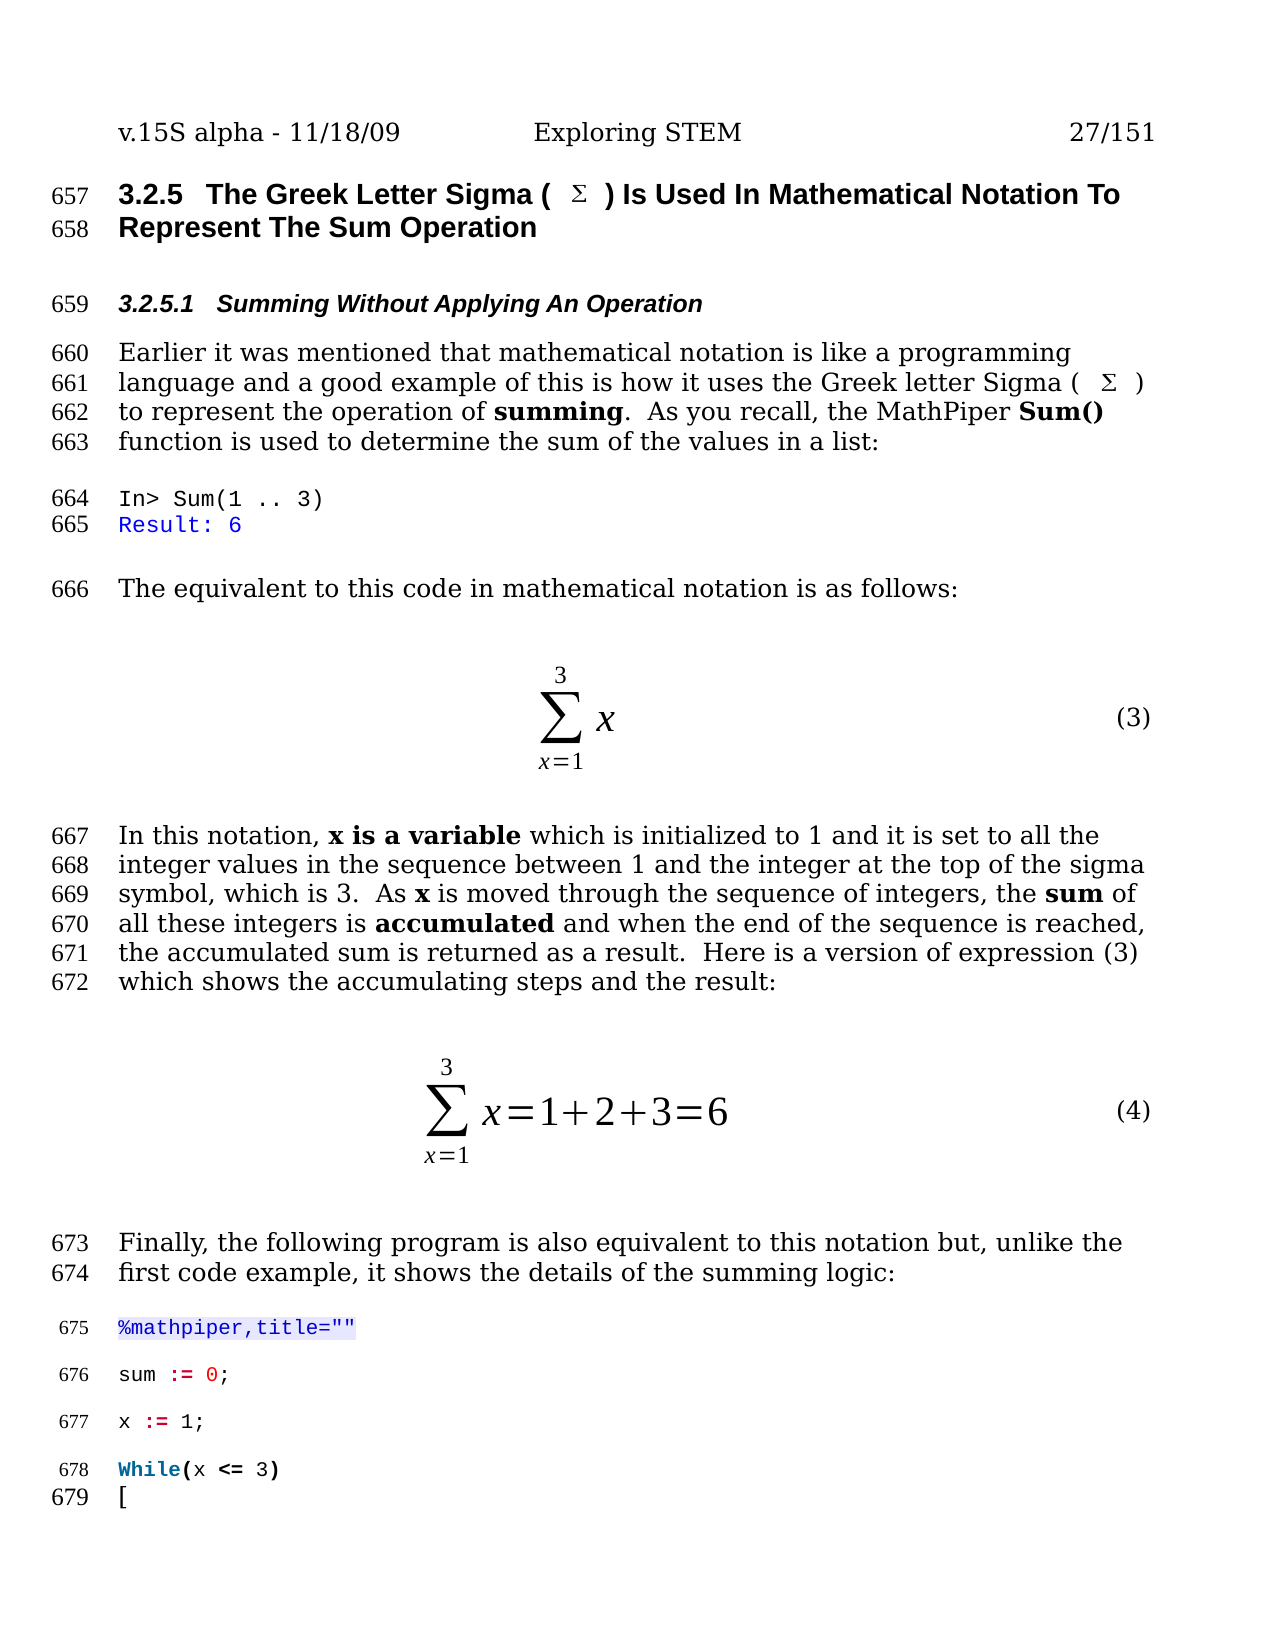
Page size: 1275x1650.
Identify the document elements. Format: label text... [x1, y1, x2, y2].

text Finally, the following program is also equivalent to this notation but, unlike the first code example, it shows the details of the summing logic: [118, 1229, 1157, 1287]
text Result: 6 [118, 514, 1157, 540]
subtitle Summing Without Applying An Operation [118, 289, 1157, 317]
text x := 1; [118, 1411, 1157, 1435]
text The equivalent to this code in mathematical notation is as follows: [118, 574, 1157, 604]
table_header [118, 1046, 1041, 1176]
text In this notation, x is a variable which is initialized to 1 and it is set to all the integer values in the sequence between 1 and the integer at the top of the sigma symbol, which is 3. As x is moved through the sequence of integers, the sum of all these integers is accumulated and when the end of the sequence is reached, the accumulated sum is returned as a result. Here is a version of expression (3) which shows the accumulating steps and the result: [118, 821, 1157, 996]
table_header (4) [1041, 1046, 1157, 1176]
text sum := 0; [118, 1364, 1157, 1388]
subtitle The Greek Letter Sigma () Is Used In Mathematical Notation To Represent The Sum Operation [118, 177, 1157, 244]
text %mathpiper,title="" [118, 1317, 1157, 1340]
table_header (3) [1041, 654, 1157, 782]
table_header [118, 654, 1041, 782]
text In> Sum(1 .. 3) [118, 488, 1157, 514]
text While(x <= 3) [118, 1458, 1157, 1482]
text [ [118, 1482, 1157, 1511]
text Earlier it was mentioned that mathematical notation is like a programming language and a good example of this is how it uses the Greek letter Sigma () to represent the operation of summing. As you recall, the MathPiper Sum() function is used to determine the sum of the values in a list: [118, 338, 1157, 456]
